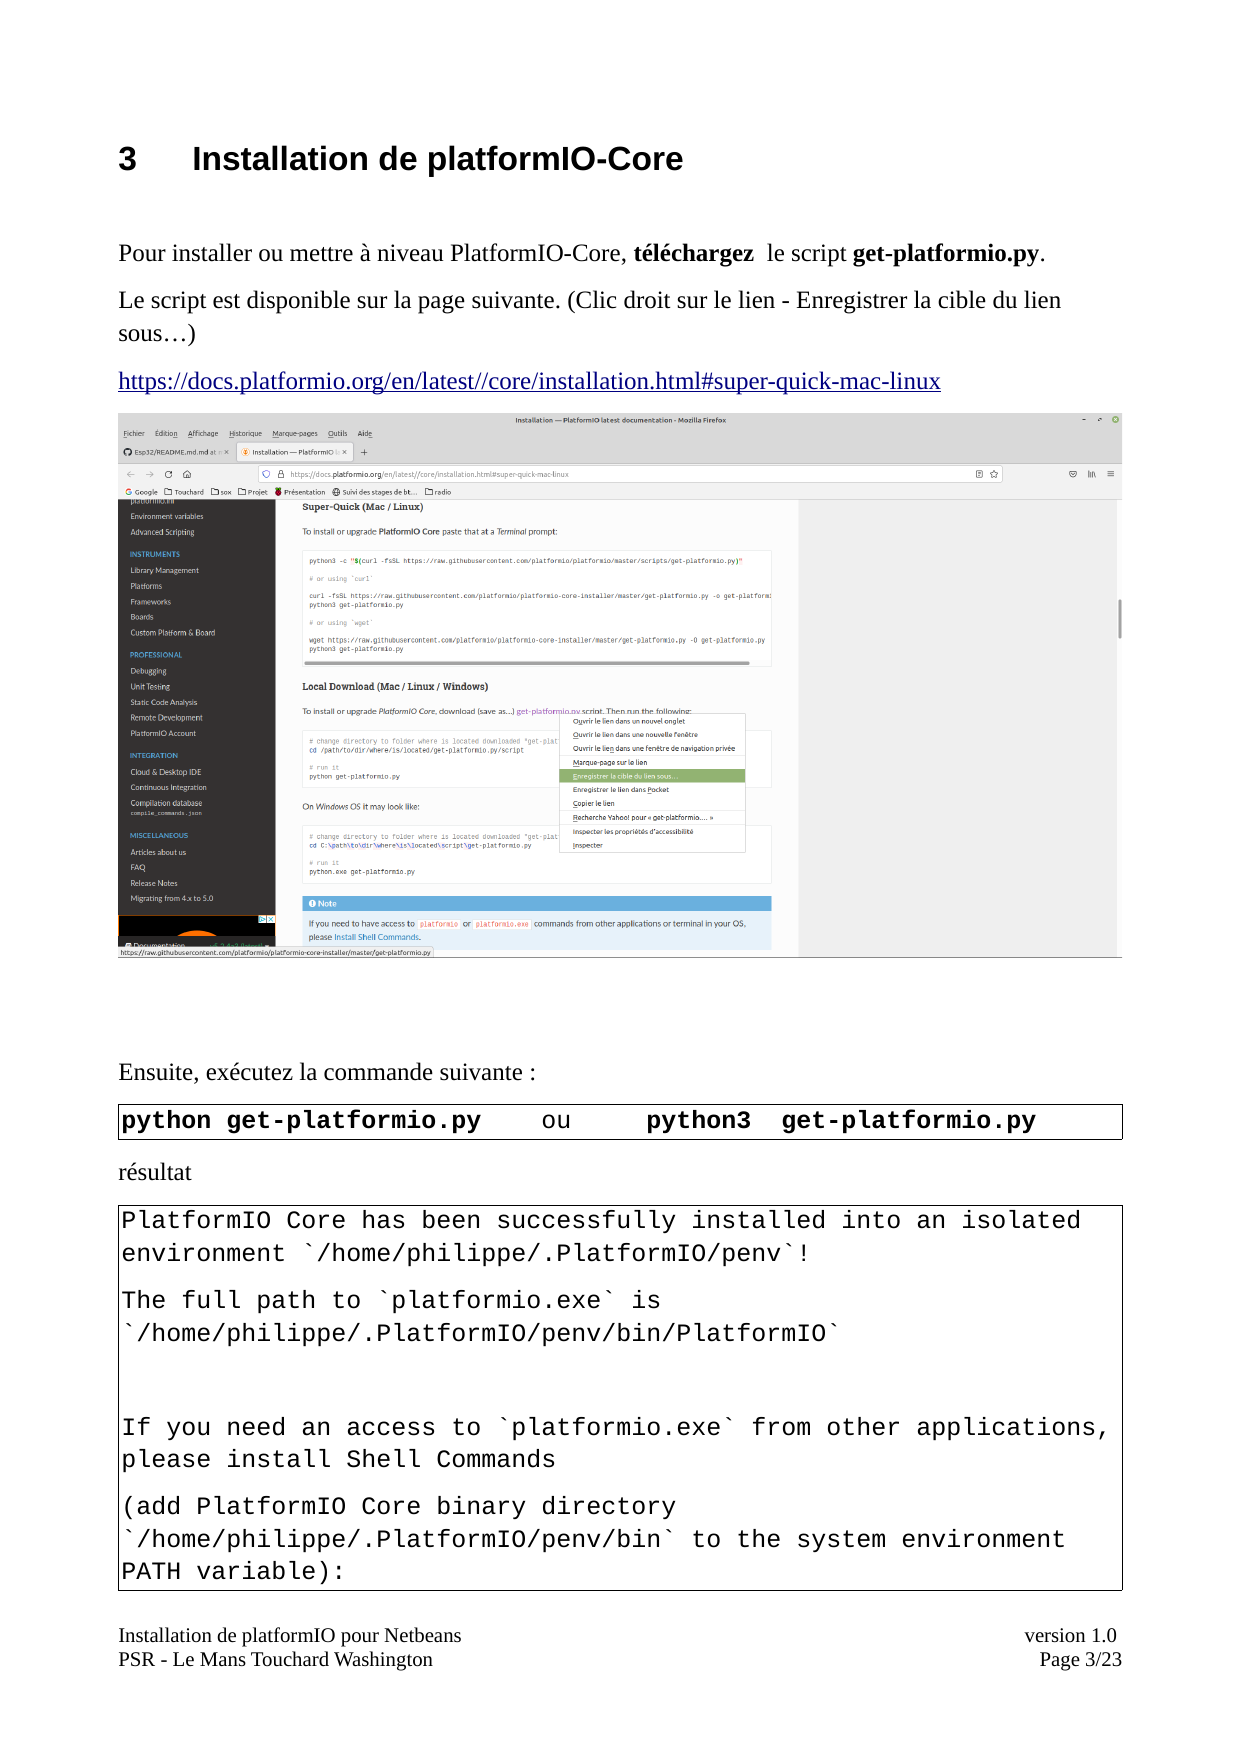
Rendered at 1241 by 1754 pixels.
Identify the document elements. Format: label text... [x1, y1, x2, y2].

text PlatformIO Core has been successfully installed into an isolated environment `/home/philippe/.PlatformIO/penv`! [119, 1206, 1122, 1269]
text If you need an access to `platformio.exe` from other applications, please install Shell Commands [119, 1411, 1122, 1475]
text The full path to `platformio.exe` is `/home/philippe/.PlatformIO/penv/bin/PlatformIO` [119, 1285, 1122, 1348]
text python get-platformio.py ou python3 get-platformio.py [119, 1105, 1122, 1139]
picture [118, 413, 1123, 958]
subtitle Installation de platformIO-Core [118, 139, 1122, 178]
text résultat [118, 1157, 1122, 1186]
text https://docs.platformio.org/en/latest//core/installation.html#super-quick-mac-linux [118, 366, 1122, 395]
text (add PlatformIO Core binary directory `/home/philippe/.PlatformIO/penv/bin` to the system environment PATH variable): [119, 1491, 1122, 1590]
text Le script est disponible sur la page suivante. (Clic droit sur le lien - Enregistrer la cible du lien sous…) [118, 285, 1122, 347]
text Ensuite, exécutez la commande suivante : [118, 1057, 1122, 1086]
text Pour installer ou mettre à niveau PlatformIO-Core, téléchargez le script get-platformio.py. [118, 238, 1122, 266]
